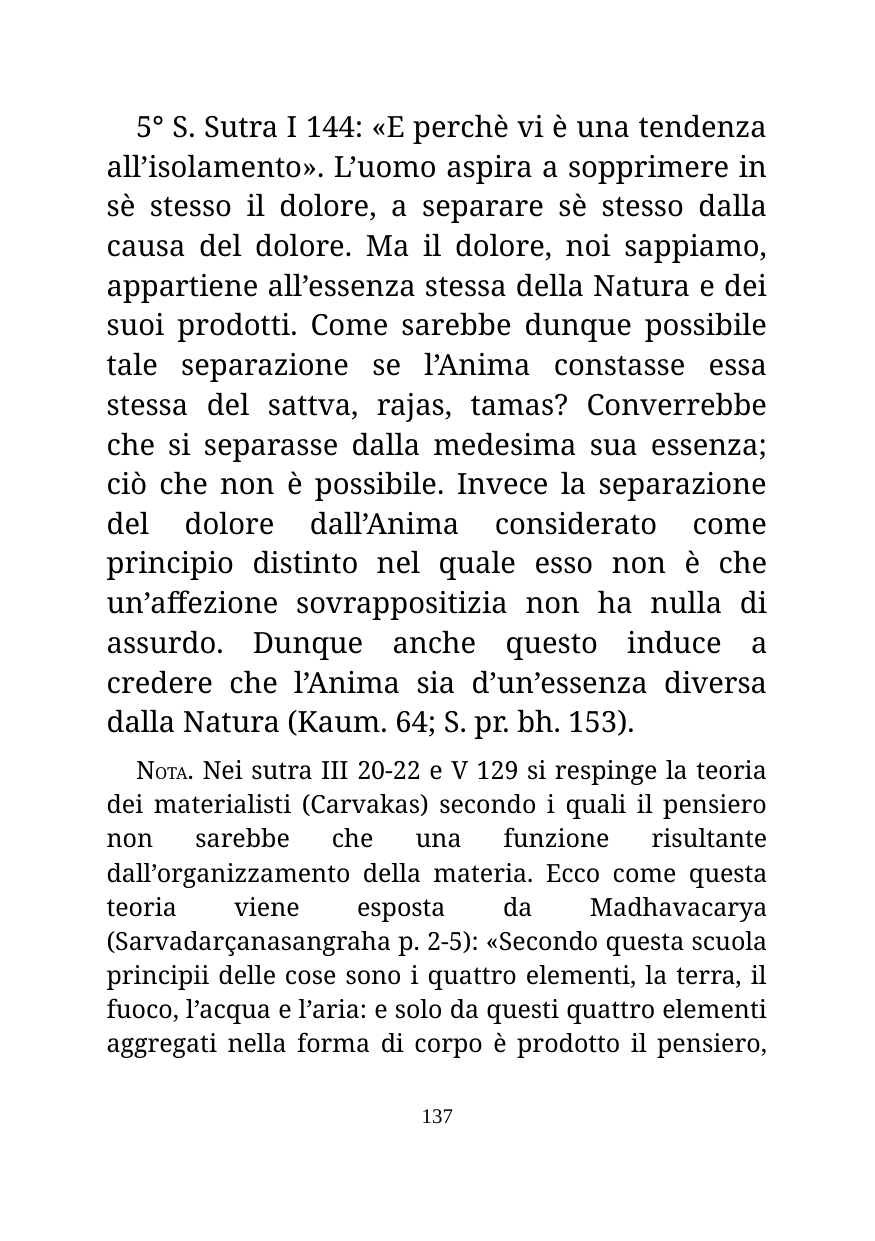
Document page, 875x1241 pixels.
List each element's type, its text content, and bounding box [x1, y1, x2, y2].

text Nota. Nei sutra III 20-22 e V 129 si respinge la teoria dei materialisti (Carvakas) secondo i quali il pensiero non sarebbe che una funzione risultante dall’organizzamento della materia. Ecco come questa teoria viene esposta da Madhavacarya (Sarvadarçanasangraha p. 2-5): «Secondo questa scuola principii delle cose sono i quattro elementi, la terra, il fuoco, l’acqua e l’aria: e solo da questi quattro elementi aggregati nella forma di corpo è prodotto il pensiero, [106, 753, 768, 1059]
text 5° S. Sutra I 144: «E perchè vi è una tendenza all’isolamento». L’uomo aspira a sopprimere in sè stesso il dolore, a separare sè stesso dalla causa del dolore. Ma il dolore, noi sappiamo, appartiene all’essenza stessa della Natura e dei suoi prodotti. Come sarebbe dunque possibile tale separazione se l’Anima constasse essa stessa del sattva, rajas, tamas? Converrebbe che si separasse dalla medesima sua essenza; ciò che non è possibile. Invece la separazione del dolore dall’Anima considerato come principio distinto nel quale esso non è che un’affezione sovrappositizia non ha nulla di assurdo. Dunque anche questo induce a credere che l’Anima sia d’un’essenza diversa dalla Natura (Kaum. 64; S. pr. bh. 153). [106, 106, 768, 741]
